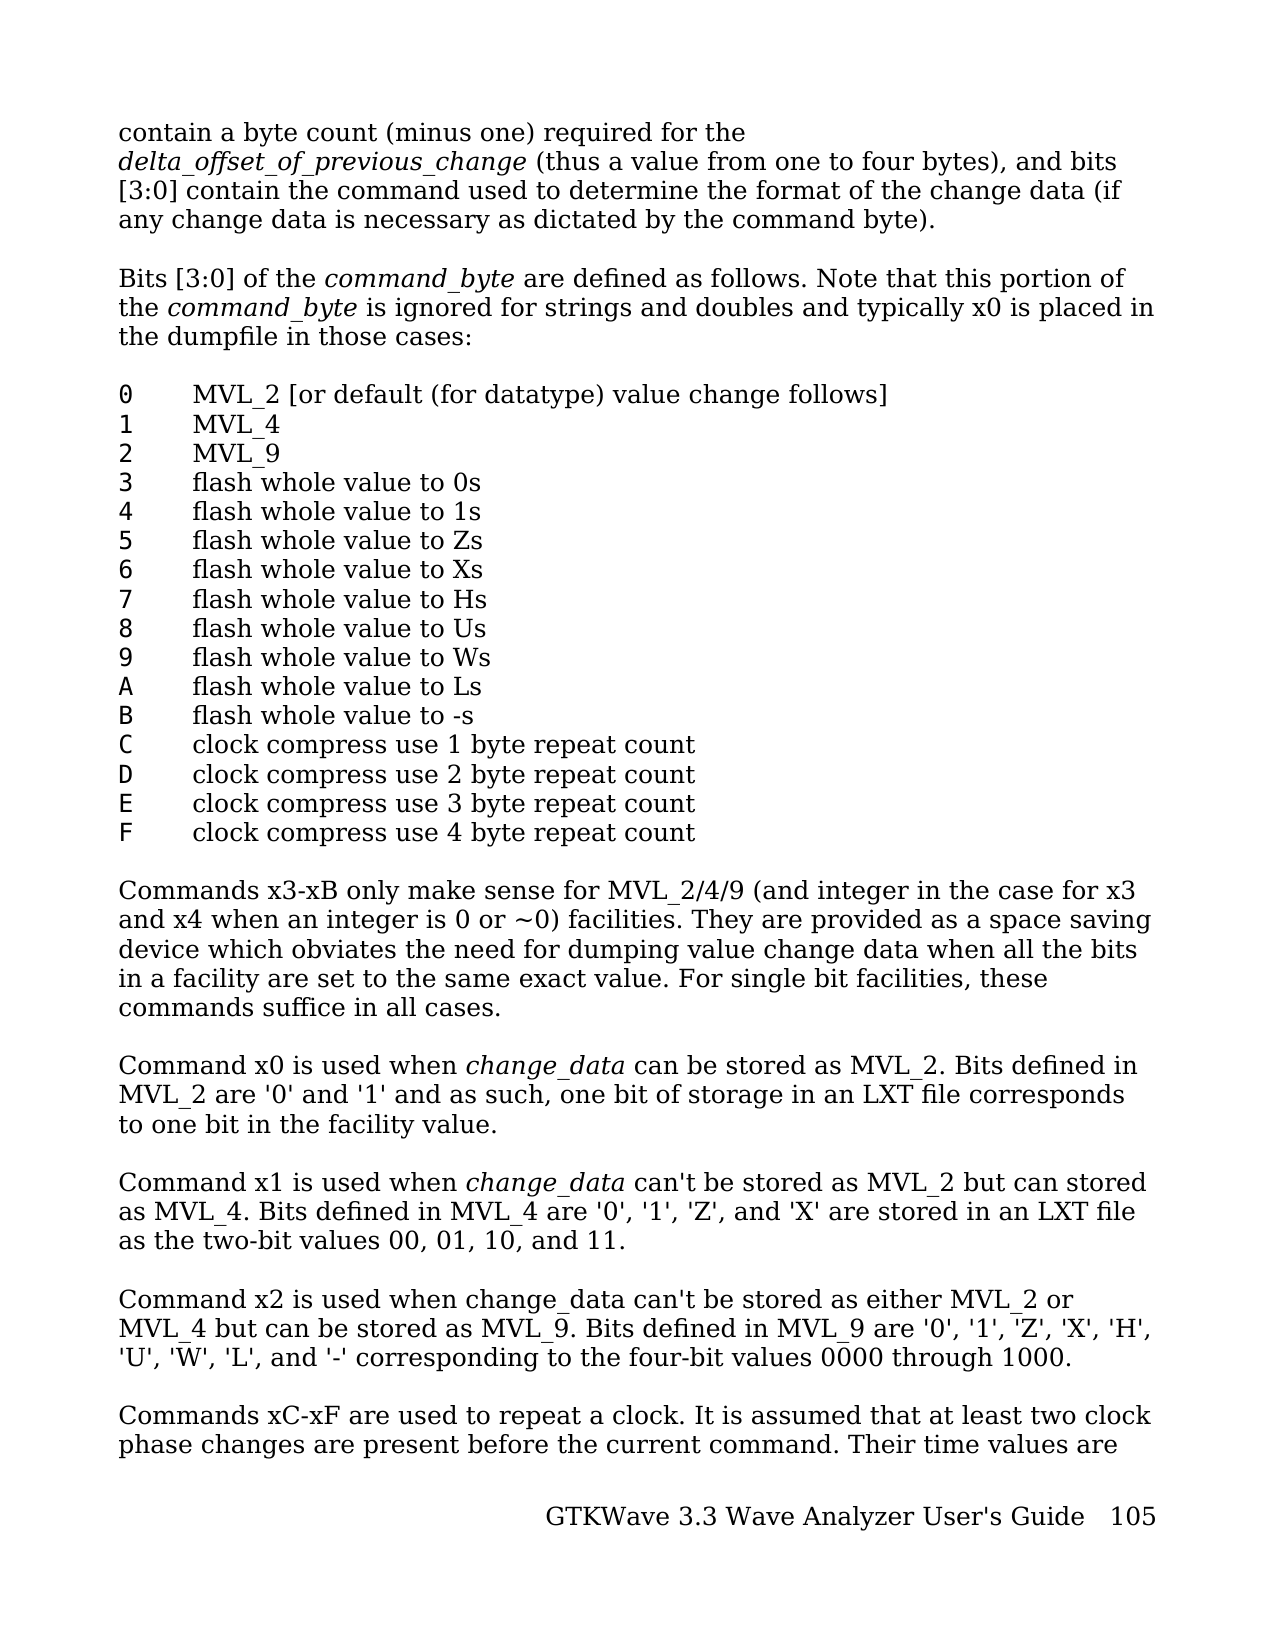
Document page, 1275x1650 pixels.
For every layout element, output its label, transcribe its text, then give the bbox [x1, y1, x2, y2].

text contain a byte count (minus one) required for the delta_offset_of_previous_change (thus a value from one to four bytes), and bits [3:0] contain the command used to determine the format of the change data (if any change data is necessary as dictated by the command byte). Bits [3:0] of the command_byte are defined as follows. Note that this portion of the command_byte is ignored for strings and doubles and typically x0 is placed in the dumpfile in those cases: 0 MVL_2 [or default (for datatype) value change follows] 1 MVL_4 2 MVL_9 3 flash whole value to 0s 4 flash whole value to 1s 5 flash whole value to Zs 6 flash whole value to Xs 7 flash whole value to Hs 8 flash whole value to Us 9 flash whole value to Ws A flash whole value to Ls B flash whole value to -s C clock compress use 1 byte repeat count D clock compress use 2 byte repeat count E clock compress use 3 byte repeat count F clock compress use 4 byte repeat count Commands x3-xB only make sense for MVL_2/4/9 (and integer in the case for x3 and x4 when an integer is 0 or ~0) facilities. They are provided as a space saving device which obviates the need for dumping value change data when all the bits in a facility are set to the same exact value. For single bit facilities, these commands suffice in all cases. Command x0 is used when change_data can be stored as MVL_2. Bits defined in MVL_2 are '0' and '1' and as such, one bit of storage in an LXT file corresponds to one bit in the facility value. Command x1 is used when change_data can't be stored as MVL_2 but can stored as MVL_4. Bits defined in MVL_4 are '0', '1', 'Z', and 'X' are stored in an LXT file as the two-bit values 00, 01, 10, and 11. Command x2 is used when change_data can't be stored as either MVL_2 or MVL_4 but can be stored as MVL_9. Bits defined in MVL_9 are '0', '1', 'Z', 'X', 'H', 'U', 'W', 'L', and '-' corresponding to the four-bit values 0000 through 1000. Commands xC-xF are used to repeat a clock. It is assumed that at least two clock phase changes are present before the current command. Their time values are [118, 118, 1157, 1460]
